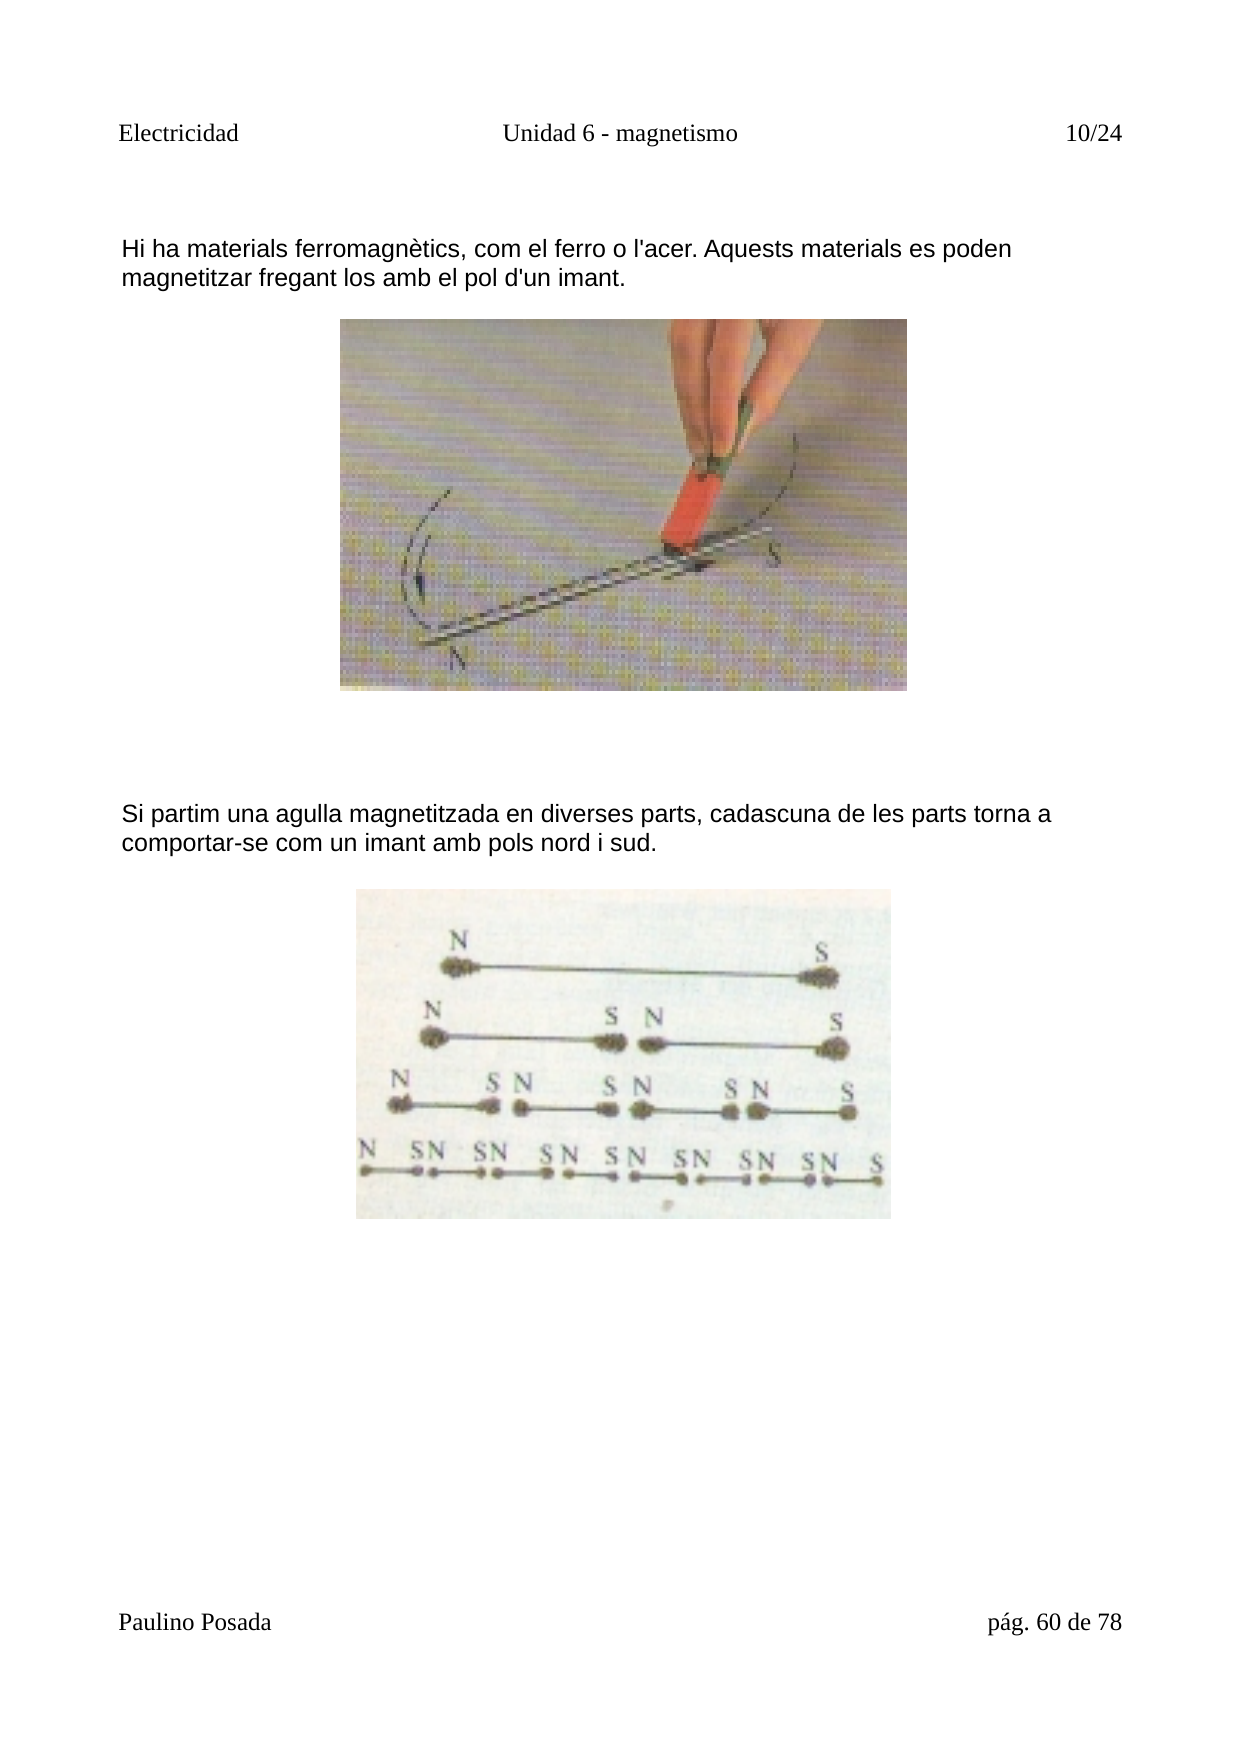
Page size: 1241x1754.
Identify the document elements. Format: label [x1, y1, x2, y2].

picture [340, 319, 907, 691]
picture [356, 889, 891, 1219]
